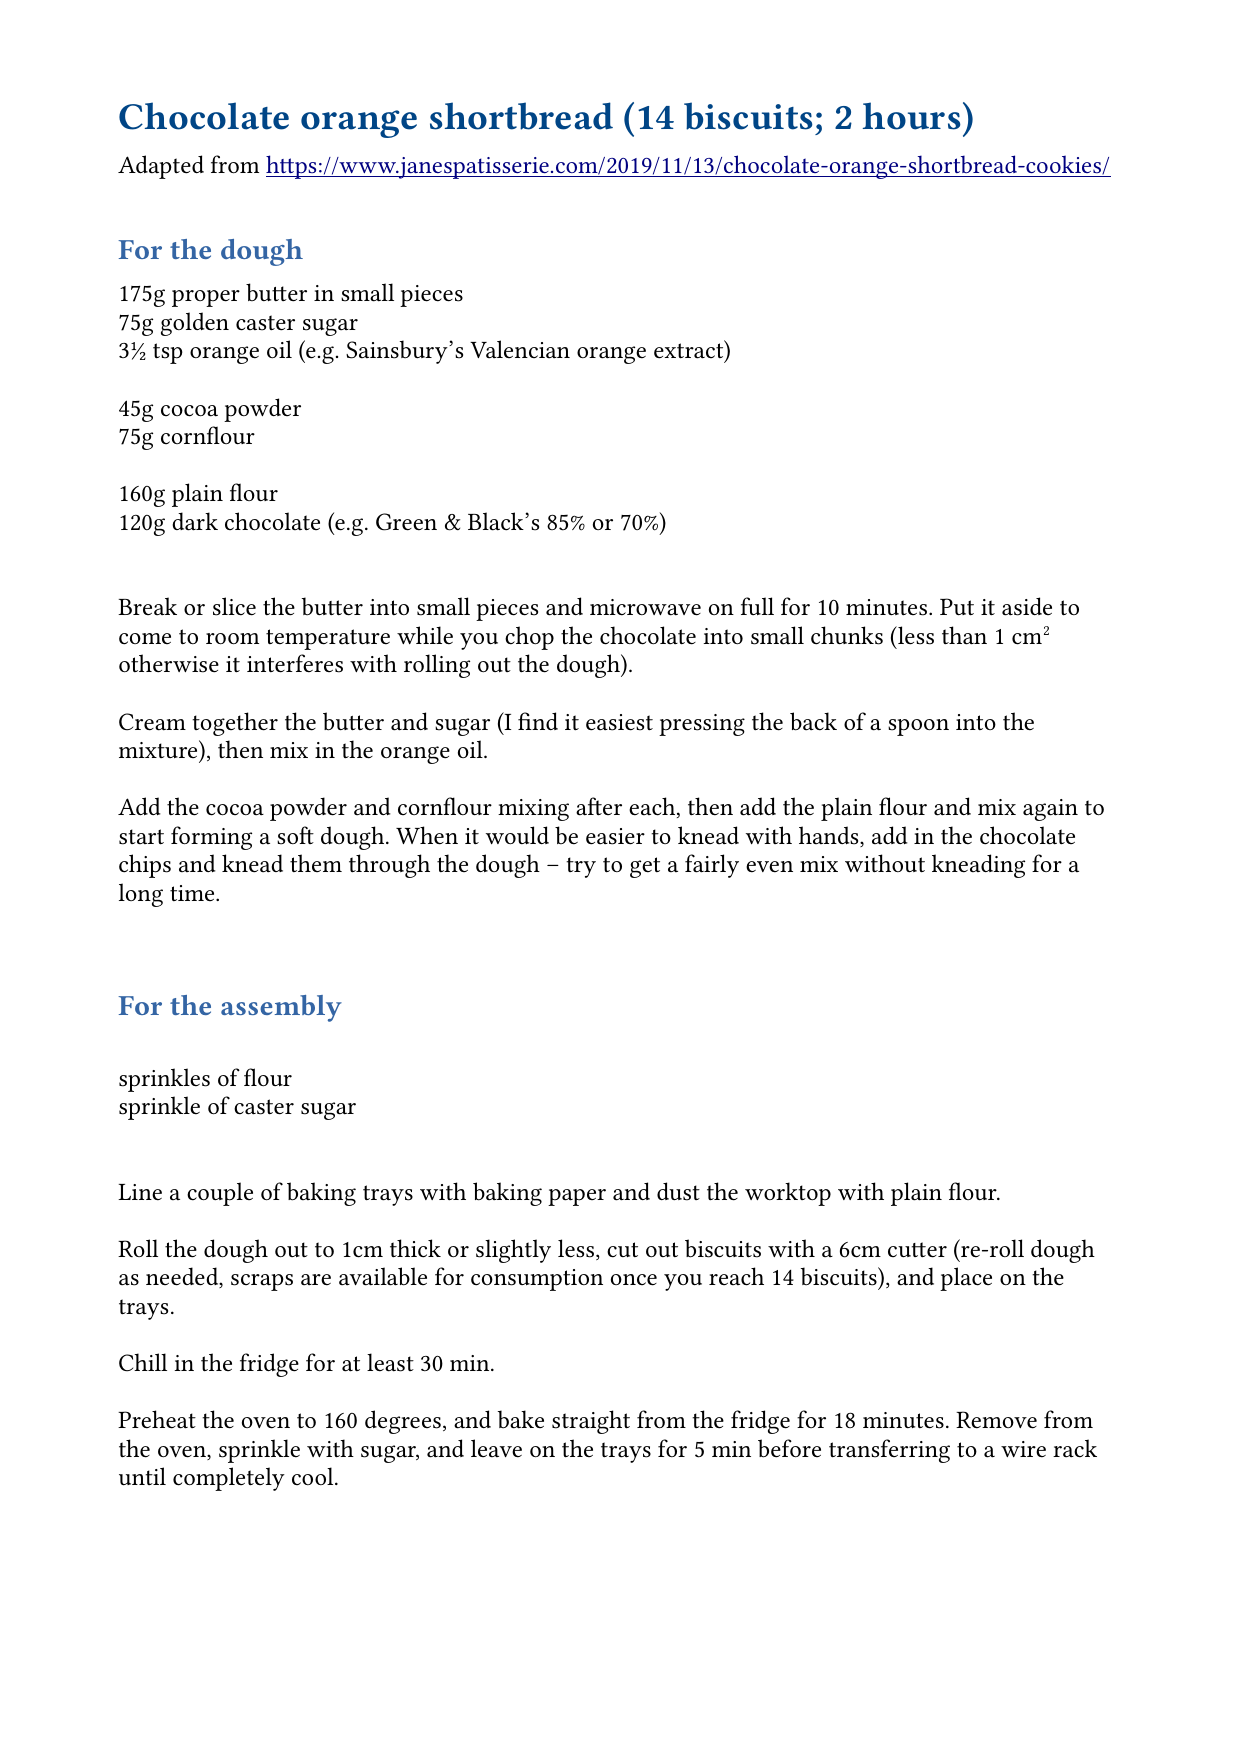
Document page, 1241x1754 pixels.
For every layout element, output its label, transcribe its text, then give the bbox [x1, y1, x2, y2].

text Cream together the butter and sugar (I find it easiest pressing the back of a spoon into the mixture), then mix in the orange oil. [118, 707, 1122, 764]
text sprinkle of caster sugar [118, 1092, 1122, 1121]
text 3½ tsp orange oil (e.g. Sainsbury’s Valencian orange extract) [118, 336, 1122, 365]
text Preheat the oven to 160 degrees, and bake straight from the fridge for 18 minutes. Remove from the oven, sprinkle with sugar, and leave on the trays for 5 min before transferring to a wire rack until completely cool. [118, 1406, 1122, 1492]
text 75g cornflour [118, 422, 1122, 451]
text 120g dark chocolate (e.g. Green & Black’s 85% or 70%) [118, 508, 1122, 536]
text Chill in the fridge for at least 30 min. [118, 1349, 1122, 1378]
subtitle For the assembly [118, 989, 1122, 1023]
text Line a couple of baking trays with baking paper and dust the worktop with plain flour. [118, 1178, 1122, 1206]
text 175g proper butter in small pieces [118, 279, 1122, 308]
text Break or slice the butter into small pieces and microwave on full for 10 minutes. Put it aside to come to room temperature while you chop the chocolate into small chunks (less than 1 cm2 otherwise it interferes with rolling out the dough). [118, 593, 1122, 679]
text 160g plain flour [118, 479, 1122, 508]
text 75g golden caster sugar [118, 308, 1122, 336]
text 45g cocoa powder [118, 393, 1122, 422]
text Roll the dough out to 1cm thick or slightly less, cut out biscuits with a 6cm cutter (re-roll dough as needed, scraps are available for consumption once you reach 14 biscuits), and place on the trays. [118, 1235, 1122, 1321]
text sprinkles of flour [118, 1064, 1122, 1092]
text Adapted from https://www.janespatisserie.com/2019/11/13/chocolate-orange-shortbread-cookies/ [118, 152, 1122, 180]
subtitle For the dough [118, 234, 1122, 267]
text Add the cocoa powder and cornflour mixing after each, then add the plain flour and mix again to start forming a soft dough. When it would be easier to knead with hands, add in the chocolate chips and knead them through the dough – try to get a fairly even mix without kneading for a long time. [118, 793, 1122, 907]
subtitle Chocolate orange shortbread (14 biscuits; 2 hours) [118, 96, 1122, 139]
